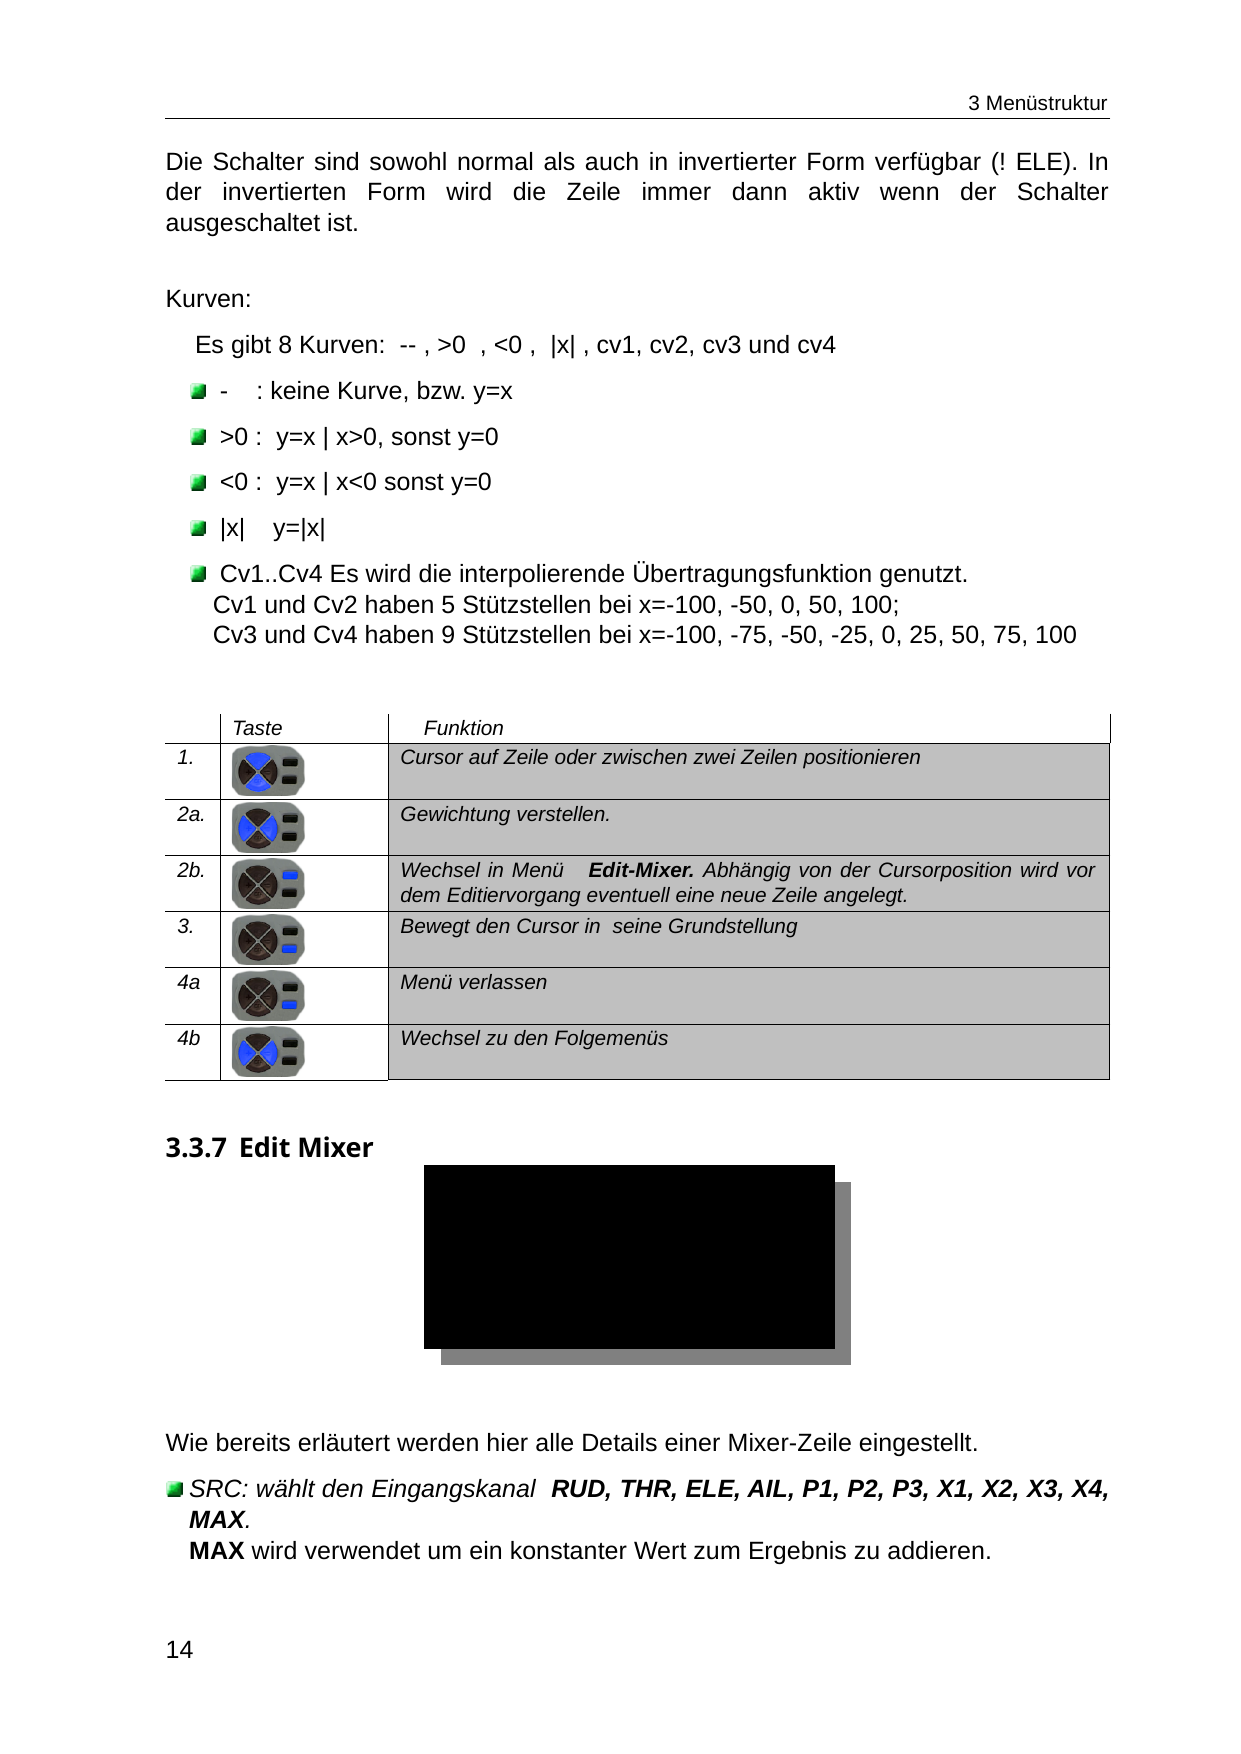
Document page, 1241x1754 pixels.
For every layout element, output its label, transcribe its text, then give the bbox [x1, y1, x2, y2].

table_cell Bewegt den Cursor in seine Grundstellung [389, 912, 1109, 967]
subtitle Edit Mixer [165, 1128, 1110, 1165]
table_cell Cursor auf Zeile oder zwischen zwei Zeilen positionieren [389, 744, 1109, 799]
table_cell 2a. [165, 800, 220, 855]
list SRC: wählt den Eingangskanal RUD, THR, ELE, AIL, P1, P2, P3, X1, X2, X3, X4, MAX. MAX wird verwendet um ein konstanter Wert zum Ergebnis zu addieren. [165, 1475, 1110, 1564]
table_cell Wechsel zu den Folgemenüs [389, 1025, 1109, 1079]
picture [166, 1481, 183, 1497]
picture [190, 474, 206, 491]
text Die Schalter sind sowohl normal als auch in invertierter Form verfügbar (! ELE). In der invertierten Form wird die Zeile immer dann aktiv wenn der Schalter ausgeschaltet ist. [165, 147, 1110, 237]
table_cell 4a [165, 968, 220, 1024]
picture [231, 802, 306, 853]
table_cell [221, 800, 388, 855]
table_cell [221, 856, 388, 911]
text Es gibt 8 Kurven: -- , >0 , <0 , |x| , cv1, cv2, cv3 und cv4 [165, 331, 1110, 359]
text Kurven: [165, 285, 1110, 313]
picture [190, 383, 206, 399]
table_cell [221, 912, 388, 967]
table_cell Wechsel in Menü Edit-Mixer. Abhängig von der Cursorposition wird vor dem Editiervorgang eventuell eine neue Zeile angelegt. [389, 856, 1109, 911]
list - : keine Kurve, bzw. y=x [189, 377, 1110, 405]
table_cell [221, 744, 388, 799]
table_cell Menü verlassen [389, 968, 1109, 1024]
table_header Taste [221, 714, 388, 743]
picture [190, 520, 206, 536]
table_cell 1. [165, 744, 220, 799]
table_cell 3. [165, 912, 220, 967]
picture [190, 428, 206, 445]
table_cell 2b. [165, 856, 220, 911]
picture [231, 745, 306, 796]
picture [231, 858, 306, 909]
picture [231, 914, 306, 965]
picture [190, 565, 206, 582]
picture [231, 1026, 306, 1077]
list >0 : y=x | x>0, sonst y=0 [189, 423, 1110, 451]
list Cv1..Cv4 Es wird die interpolierende Übertragungsfunktion genutzt. Cv1 und Cv2 haben 5 Stützstellen bei x=-100, -50, 0, 50, 100; Cv3 und Cv4 haben 9 Stützstellen bei x=-100, -75, -50, -25, 0, 25, 50, 75, 100 [189, 560, 1110, 649]
text Wie bereits erläutert werden hier alle Details einer Mixer-Zeile eingestellt. [165, 1429, 1110, 1457]
table_header [165, 714, 220, 743]
table_cell [221, 1025, 388, 1080]
table_cell [221, 968, 388, 1024]
table_cell Gewichtung verstellen. [389, 800, 1109, 855]
picture [231, 970, 306, 1021]
table_cell 4b [165, 1025, 220, 1080]
list <0 : y=x | x<0 sonst y=0 [189, 468, 1110, 496]
table_header Funktion [389, 714, 1110, 743]
list |x| y=|x| [189, 514, 1110, 542]
